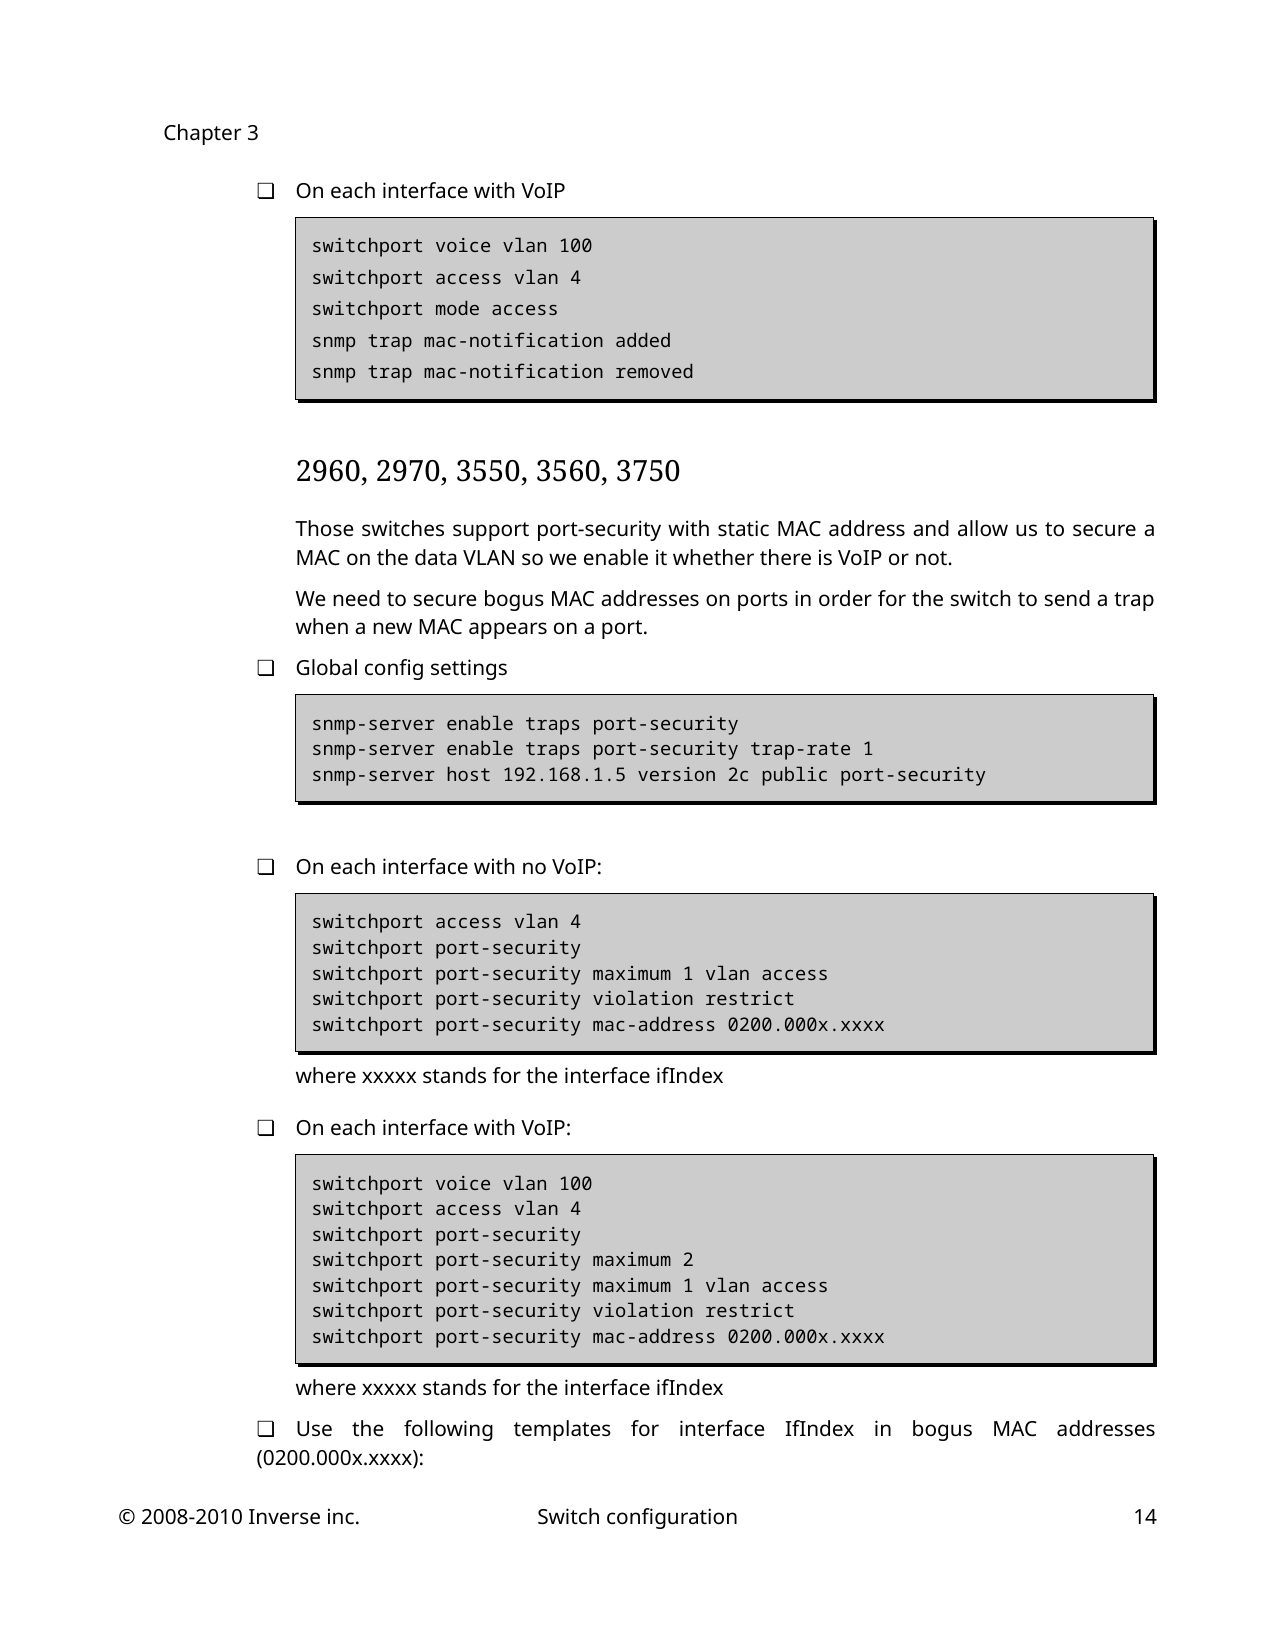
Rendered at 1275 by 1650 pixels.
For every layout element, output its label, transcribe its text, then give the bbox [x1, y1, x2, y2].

list ❏ On each interface with VoIP [256, 176, 1157, 204]
text Those switches support port-security with static MAC address and allow us to secure a MAC on the data VLAN so we enable it whether there is VoIP or not. [295, 514, 1157, 571]
subtitle 2960, 2970, 3550, 3560, 3750 [295, 450, 1157, 489]
text snmp trap mac-notification added [296, 311, 1153, 343]
text switchport voice vlan 100 switchport access vlan 4 switchport port-security switchport port-security maximum 2 switchport port-security maximum 1 vlan access switchport port-security violation restrict switchport port-security mac-address 0200.000x.xxxx [296, 1155, 1153, 1363]
list ❏ Global config settings [256, 653, 1157, 681]
text where xxxxx stands for the interface ifIndex [295, 1061, 1157, 1089]
text snmp-server enable traps port-security snmp-server enable traps port-security trap-rate 1 snmp-server host 192.168.1.5 version 2c public port-security [296, 695, 1153, 801]
text switchport access vlan 4 [296, 248, 1153, 280]
text switchport access vlan 4 switchport port-security switchport port-security maximum 1 vlan access switchport port-security violation restrict switchport port-security mac-address 0200.000x.xxxx [296, 894, 1153, 1051]
text We need to secure bogus MAC addresses on ports in order for the switch to send a trap when a new MAC appears on a port. [295, 584, 1157, 641]
list ❏ Use the following templates for interface IfIndex in bogus MAC addresses (0200.000x.xxxx): [256, 1414, 1157, 1471]
text snmp trap mac-notification removed [296, 343, 1153, 399]
text switchport voice vlan 100 [296, 218, 1153, 248]
text switchport mode access [296, 280, 1153, 311]
text where xxxxx stands for the interface ifIndex [295, 1373, 1157, 1402]
list ❏ On each interface with VoIP: [256, 1113, 1157, 1142]
list ❏ On each interface with no VoIP: [256, 852, 1157, 880]
